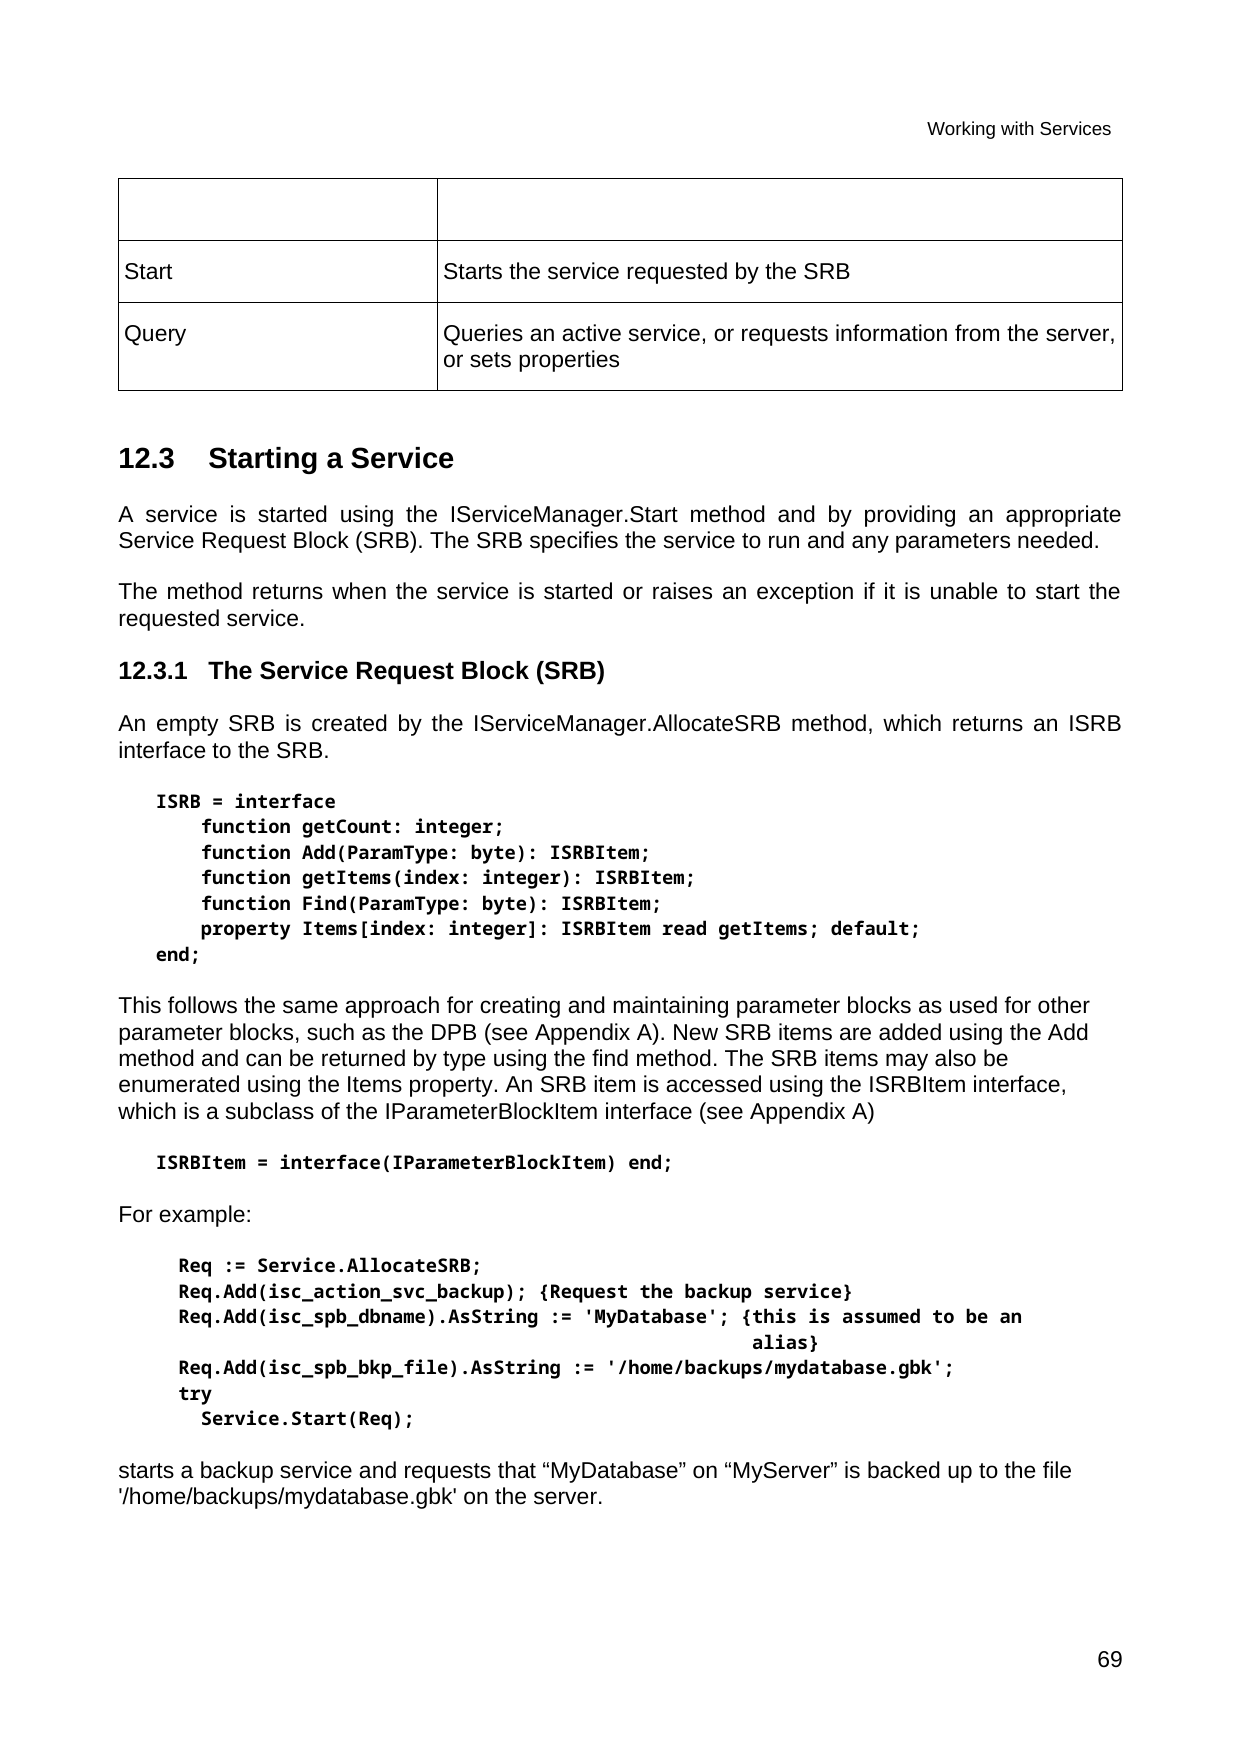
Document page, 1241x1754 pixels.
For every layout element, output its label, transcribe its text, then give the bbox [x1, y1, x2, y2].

text Req.Add(isc_action_svc_backup); {Request the backup service} [156, 1278, 1122, 1303]
text function getItems(index: integer): ISRBItem; [156, 864, 1122, 890]
table_cell [438, 179, 1122, 240]
text Req.Add(isc_spb_bkp_file).AsString := '/home/backups/mydatabase.gbk'; [156, 1354, 1122, 1380]
text function Find(ParamType: byte): ISRBItem; [156, 890, 1122, 916]
subtitle Starting a Service [118, 442, 1122, 475]
text alias} [156, 1329, 1122, 1354]
text ISRBItem = interface(IParameterBlockItem) end; [156, 1149, 1122, 1175]
text Req.Add(isc_spb_dbname).AsString := 'MyDatabase'; {this is assumed to be an [156, 1303, 1122, 1329]
text function Add(ParamType: byte): ISRBItem; [156, 839, 1122, 864]
text A service is started using the IServiceManager.Start method and by providing an appropriate Service Request Block (SRB). The SRB specifies the service to run and any parameters needed. [118, 501, 1122, 553]
text Service.Start(Req); [156, 1406, 1122, 1431]
table_cell Start [119, 241, 437, 302]
text function getCount: integer; [156, 813, 1122, 839]
text starts a backup service and requests that “MyDatabase” on “MyServer” is backed up to the file '/home/backups/mydatabase.gbk' on the server. [118, 1457, 1122, 1509]
subtitle The Service Request Block (SRB) [118, 656, 1122, 685]
text For example: [118, 1201, 1122, 1227]
table_cell Queries an active service, or requests information from the server, or sets properties [438, 303, 1122, 390]
text The method returns when the service is started or raises an exception if it is unable to start the requested service. [118, 578, 1122, 631]
text property Items[index: integer]: ISRBItem read getItems; default; [156, 916, 1122, 941]
text ISRB = interface [156, 788, 1122, 813]
text An empty SRB is created by the IServiceManager.AllocateSRB method, which returns an ISRB interface to the SRB. [118, 710, 1122, 763]
table_cell [119, 179, 437, 240]
text Req := Service.AllocateSRB; [156, 1252, 1122, 1278]
text try [156, 1380, 1122, 1406]
text end; [156, 941, 1122, 967]
text This follows the same approach for creating and maintaining parameter blocks as used for other parameter blocks, such as the DPB (see Appendix A.). New SRB items are added using the Add method and can be returned by type using the find method. The SRB items may also be enumerated using the Items property. An SRB item is accessed using the ISRBItem interface, which is a subclass of the IParameterBlockItem interface (see Appendix A.) [118, 992, 1122, 1124]
table_cell Starts the service requested by the SRB [438, 241, 1122, 302]
table_cell Query [119, 303, 437, 390]
